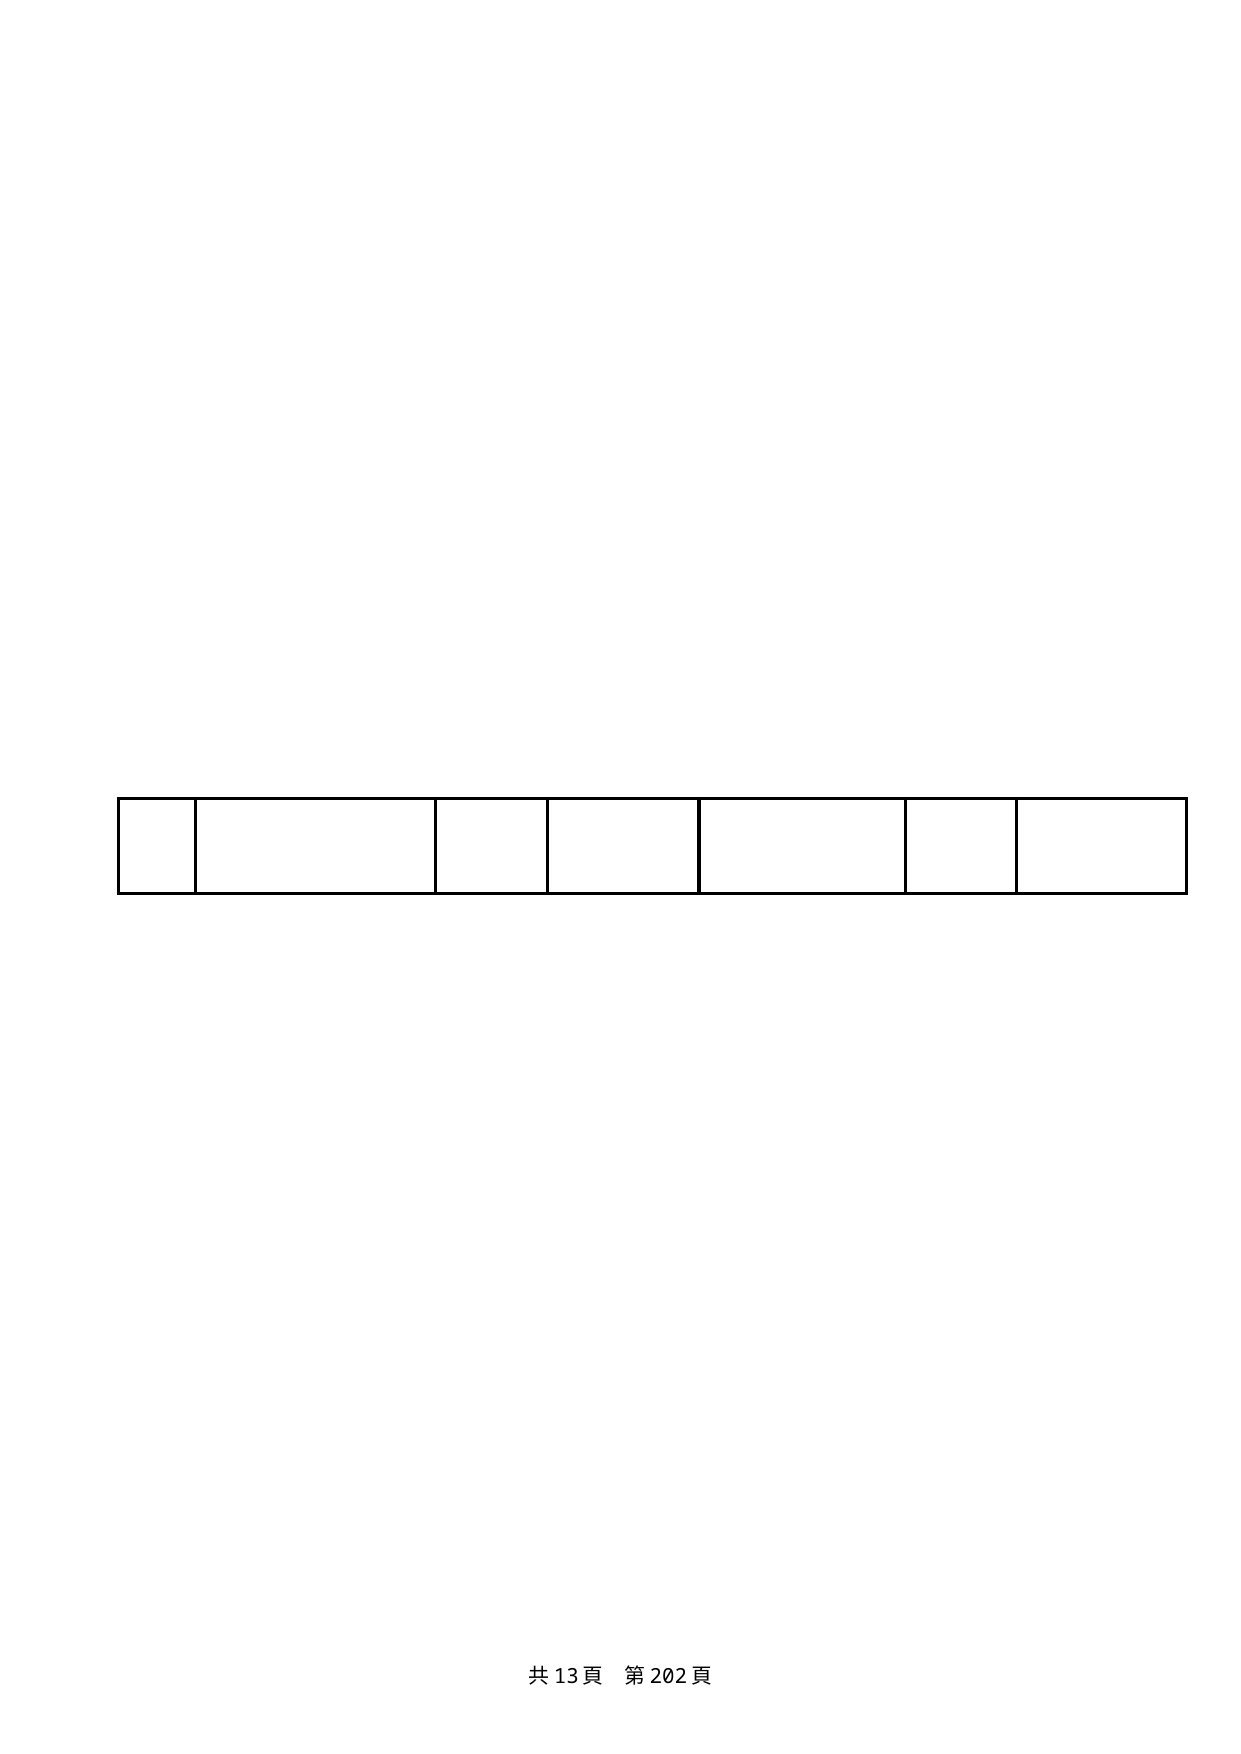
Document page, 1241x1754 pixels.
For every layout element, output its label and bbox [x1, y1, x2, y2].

table_cell [907, 800, 1015, 892]
table_cell [120, 800, 194, 892]
table_cell [549, 800, 697, 892]
table_cell [197, 800, 434, 892]
table_cell [437, 800, 546, 892]
table_cell [701, 800, 904, 892]
table_cell [1018, 800, 1185, 892]
